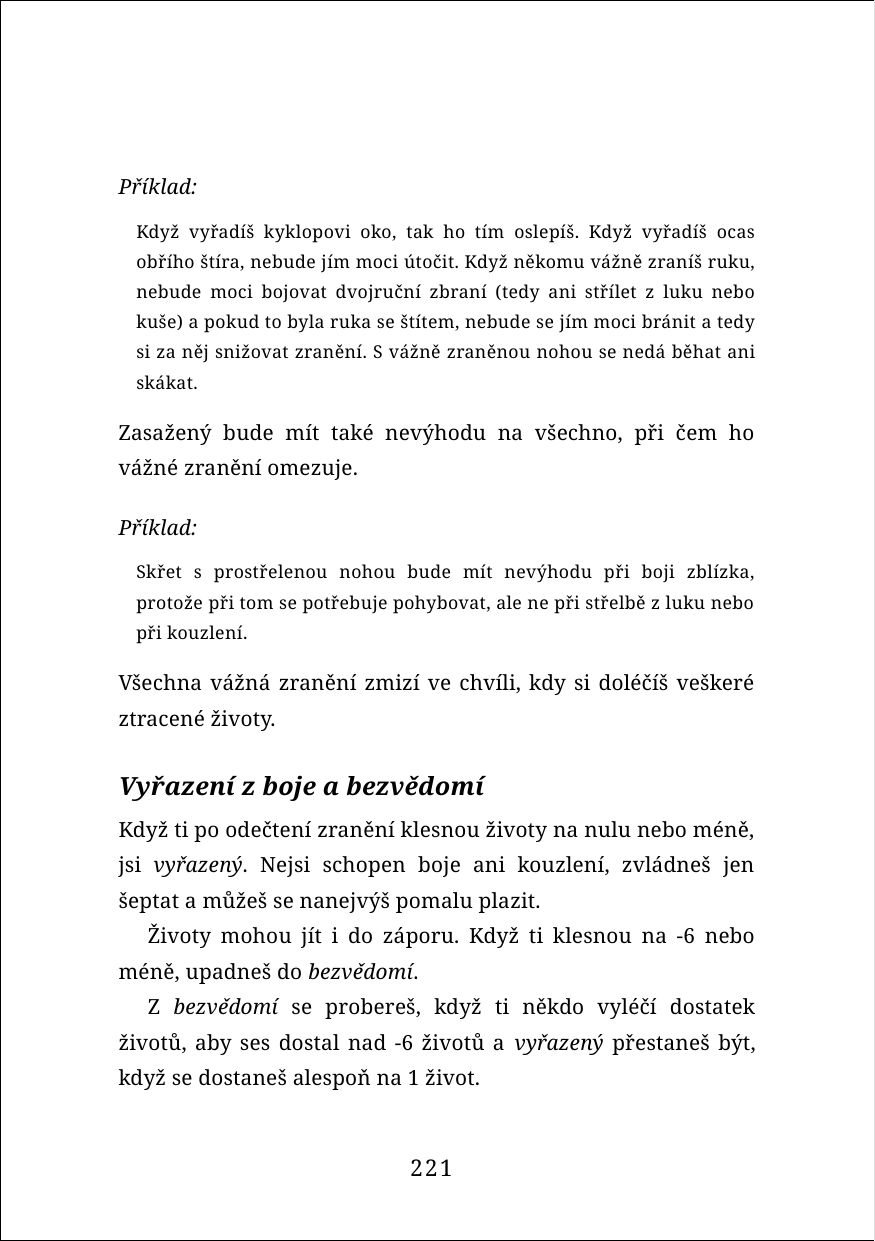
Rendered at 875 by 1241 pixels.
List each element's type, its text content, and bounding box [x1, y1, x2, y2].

text Zasažený bude mít také nevýhodu na všechno, při čem ho vážné zranění omezuje. [118, 418, 756, 482]
subtitle Vyřazení z boje a bezvědomí [118, 769, 756, 803]
text Když ti po odečtení zranění klesnou životy na nulu nebo méně, jsi vyřazený. Nejsi schopen boje ani kouzlení, zvládneš jen šeptat a můžeš se nanejvýš pomalu plazit. Životy mohou jít i do záporu. Když ti klesnou na -6 nebo méně, upadneš do bezvědomí. Z bezvědomí se probereš, když ti někdo vyléčí dostatek životů, aby ses dostal nad -6 životů a vyřazený přestaneš být, když se dostaneš alespoň na 1 život. [118, 815, 756, 1092]
text Skřet s prostřelenou nohou bude mít nevýhodu při boji zblízka, protože při tom se potřebuje pohybovat, ale ne při střelbě z luku nebo při kouzlení. [136, 560, 756, 644]
text Příklad: [118, 172, 756, 200]
text Všechna vážná zranění zmizí ve chvíli, kdy si doléčíš veškeré ztracené životy. [118, 668, 756, 732]
text Když vyřadíš kyklopovi oko, tak ho tím oslepíš. Když vyřadíš ocas obřího štíra, nebude jím moci útočit. Když někomu vážně zraníš ruku, nebude moci bojovat dvojruční zbraní (tedy ani střílet z luku nebo kuše) a pokud to byla ruka se štítem, nebude se jím moci bránit a tedy si za něj snižovat zranění. S vážně zraněnou nohou se nedá běhat ani skákat. [136, 219, 756, 394]
text Příklad: [118, 513, 756, 541]
